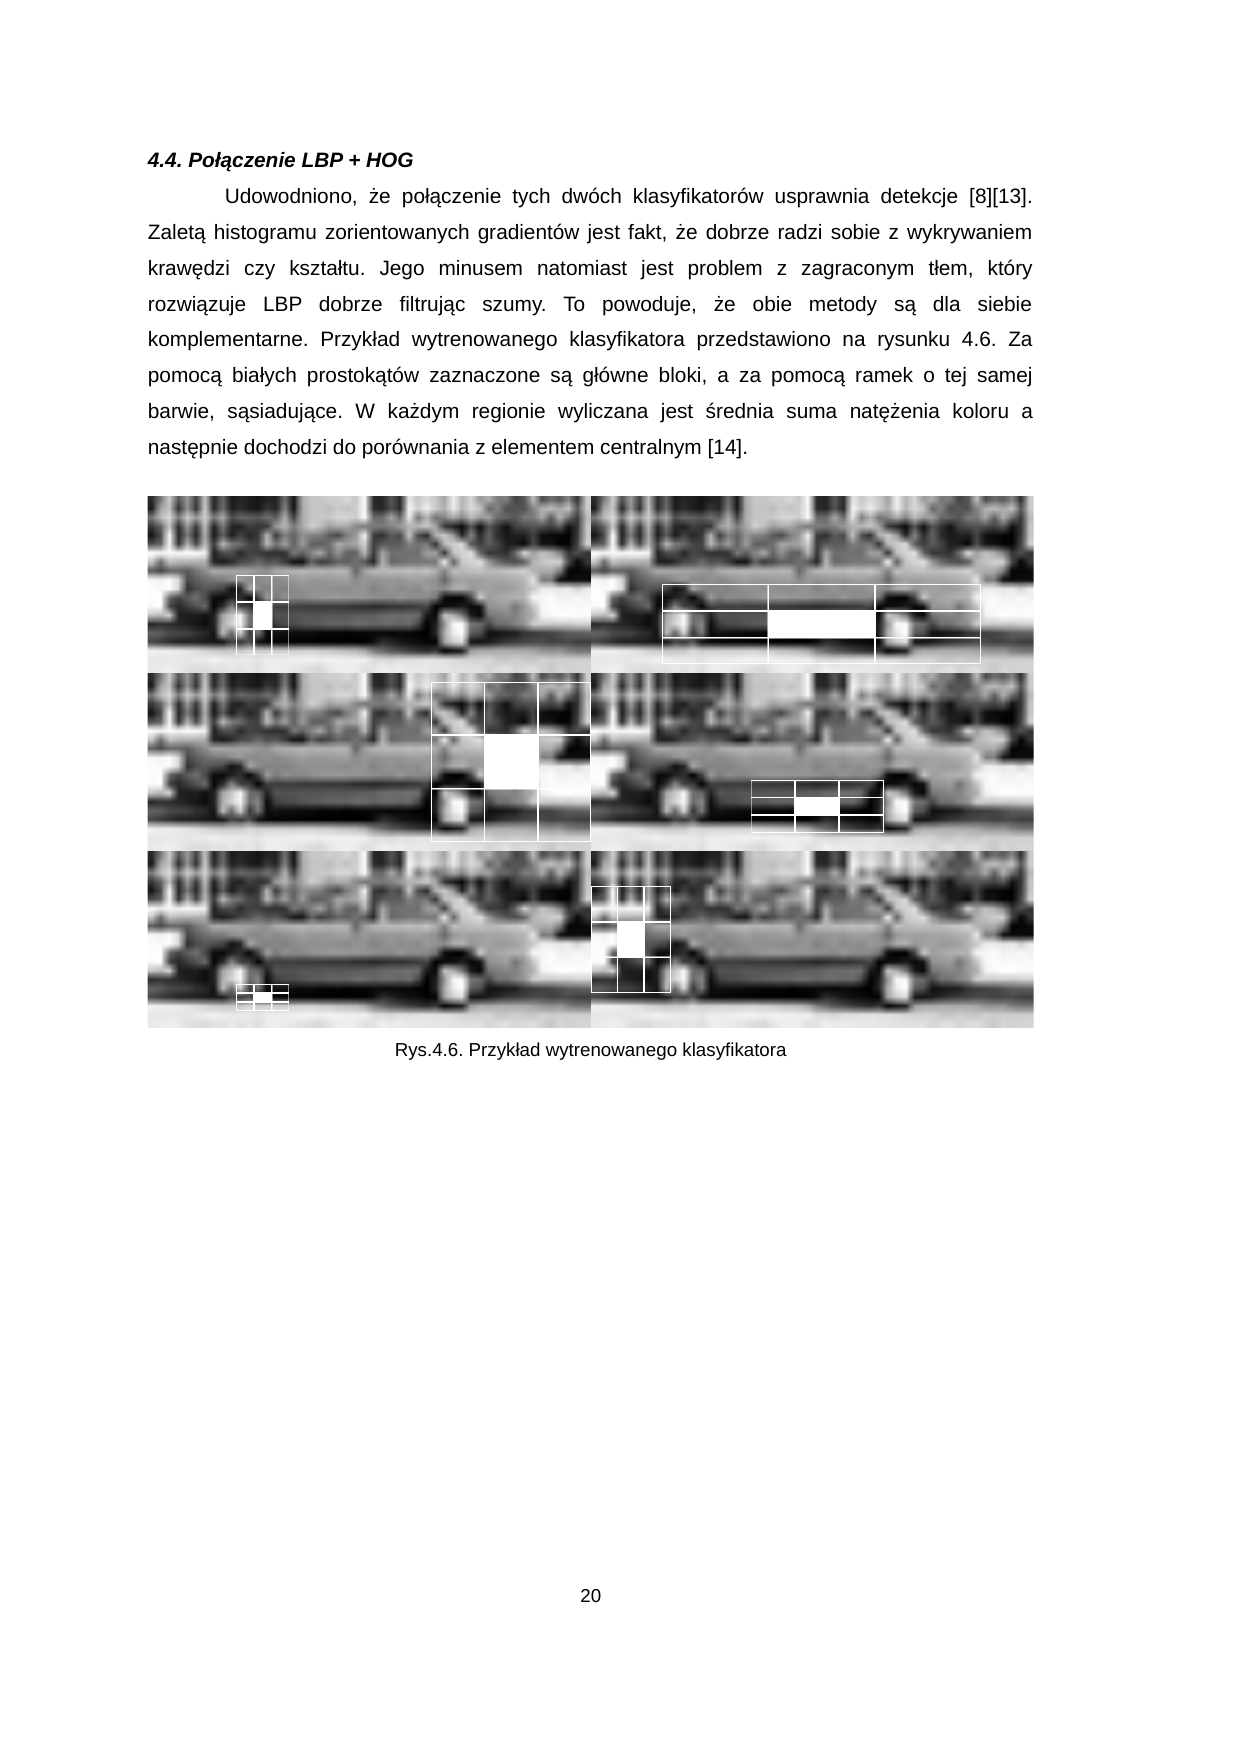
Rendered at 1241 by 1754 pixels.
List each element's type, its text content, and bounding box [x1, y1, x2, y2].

text Rys.4.6. Przykład wytrenowanego klasyfikatora [148, 1028, 1033, 1060]
subtitle 4.4. Połączenie LBP + HOG [148, 148, 1033, 172]
picture [147, 496, 1034, 1028]
text Udowodniono, że połączenie tych dwóch klasyfikatorów usprawnia detekcje [8][13]. Zaletą histogramu zorientowanych gradientów jest fakt, że dobrze radzi sobie z wykrywaniem krawędzi czy kształtu. Jego minusem natomiast jest problem z zagraconym tłem, który rozwiązuje LBP dobrze filtrując szumy. To powoduje, że obie metody są dla siebie komplementarne. Przykład wytrenowanego klasyfikatora przedstawiono na rysunku 4.6. Za pomocą białych prostokątów zaznaczone są główne bloki, a za pomocą ramek o tej samej barwie, sąsiadujące. W każdym regionie wyliczana jest średnia suma natężenia koloru a następnie dochodzi do porównania z elementem centralnym [14]. [148, 183, 1033, 459]
